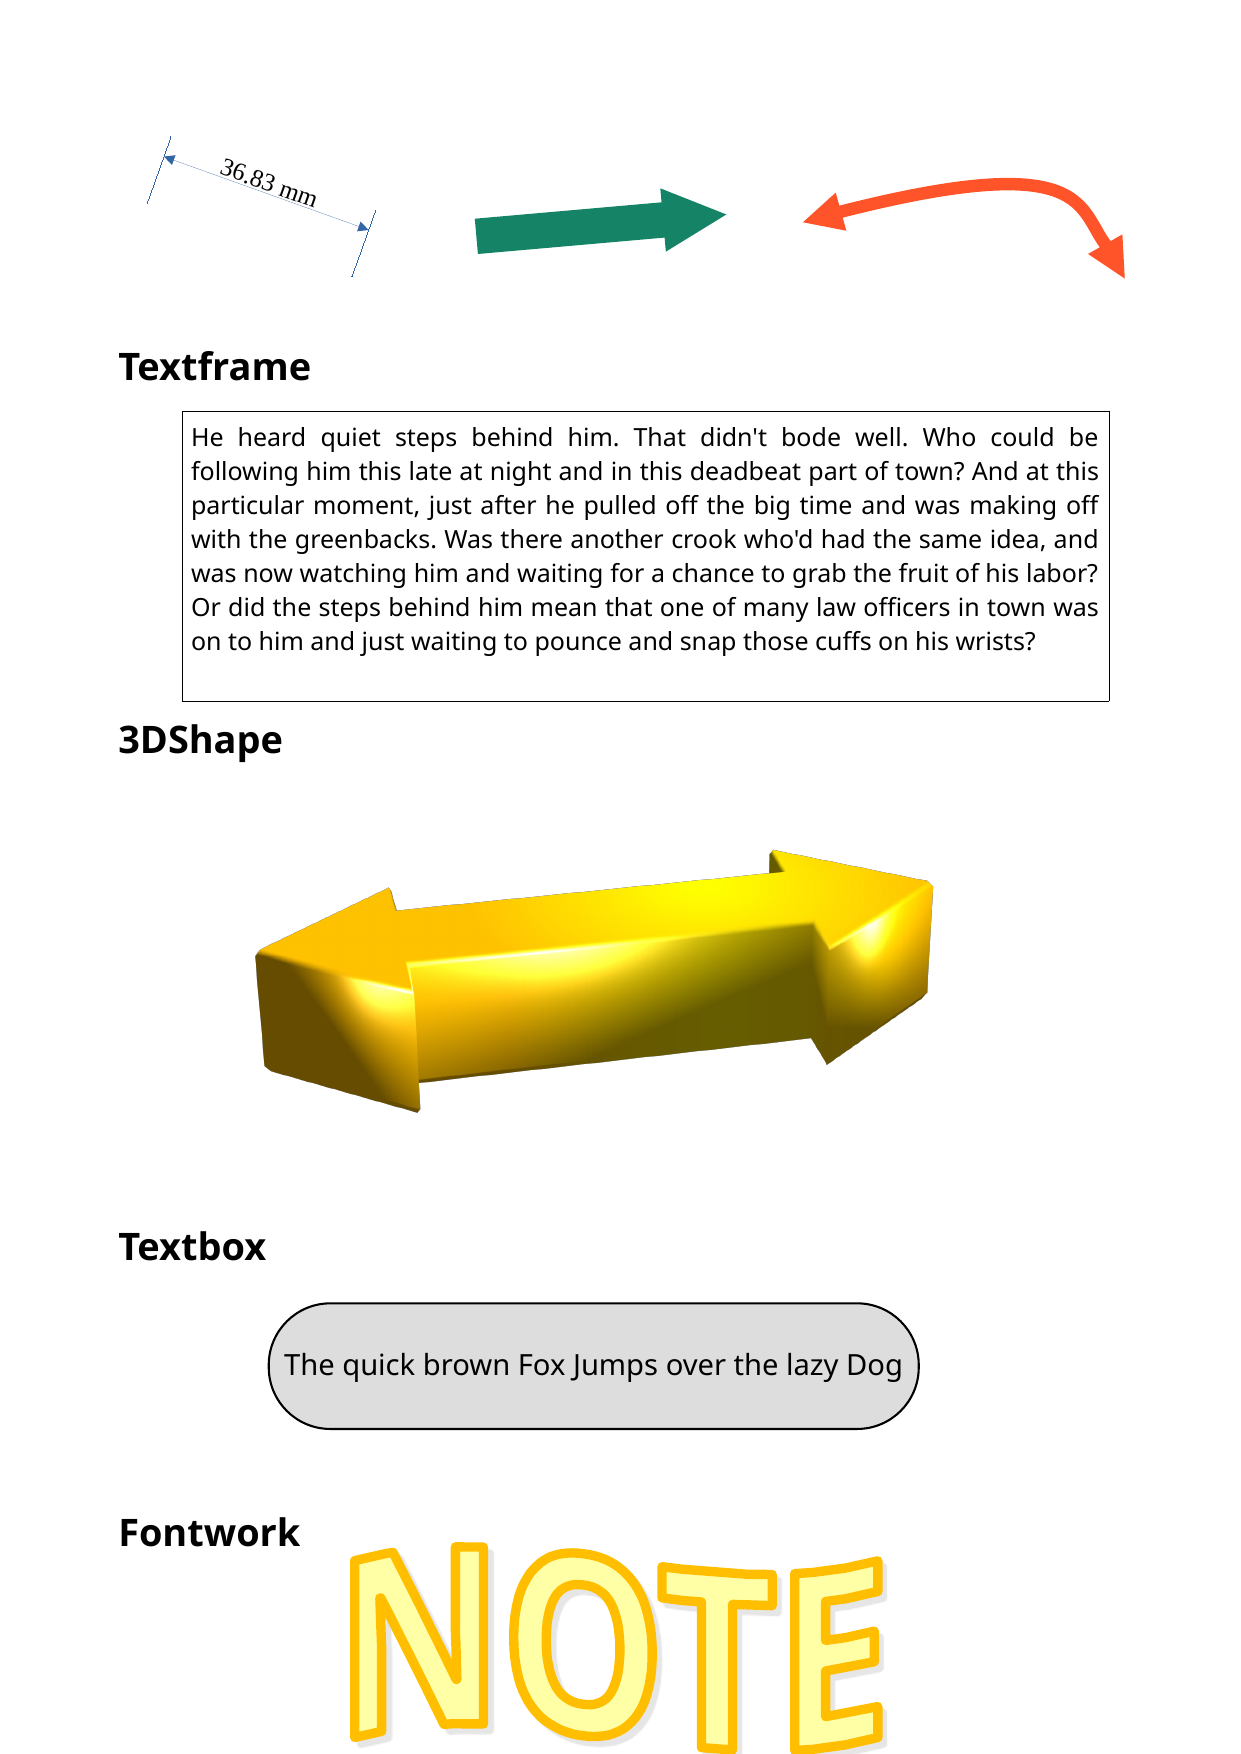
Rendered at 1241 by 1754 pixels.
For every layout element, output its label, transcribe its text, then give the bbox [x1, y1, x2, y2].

subtitle Fontwork [118, 1506, 1122, 1558]
subtitle Textframe [118, 340, 1122, 391]
subtitle Textbox [118, 1220, 1122, 1272]
subtitle 3DShape [118, 681, 1122, 764]
text He heard quiet steps behind him. That didn't bode well. Who could be following him this late at night and in this deadbeat part of town? And at this particular moment, just after he pulled off the big time and was making off with the greenbacks. Was there another crook who'd had the same idea, and was now watching him and waiting for a chance to grab the fruit of his labor? Or did the steps behind him mean that one of many law officers in town was on to him and just waiting to pounce and snap those cuffs on his wrists? [191, 419, 1100, 658]
